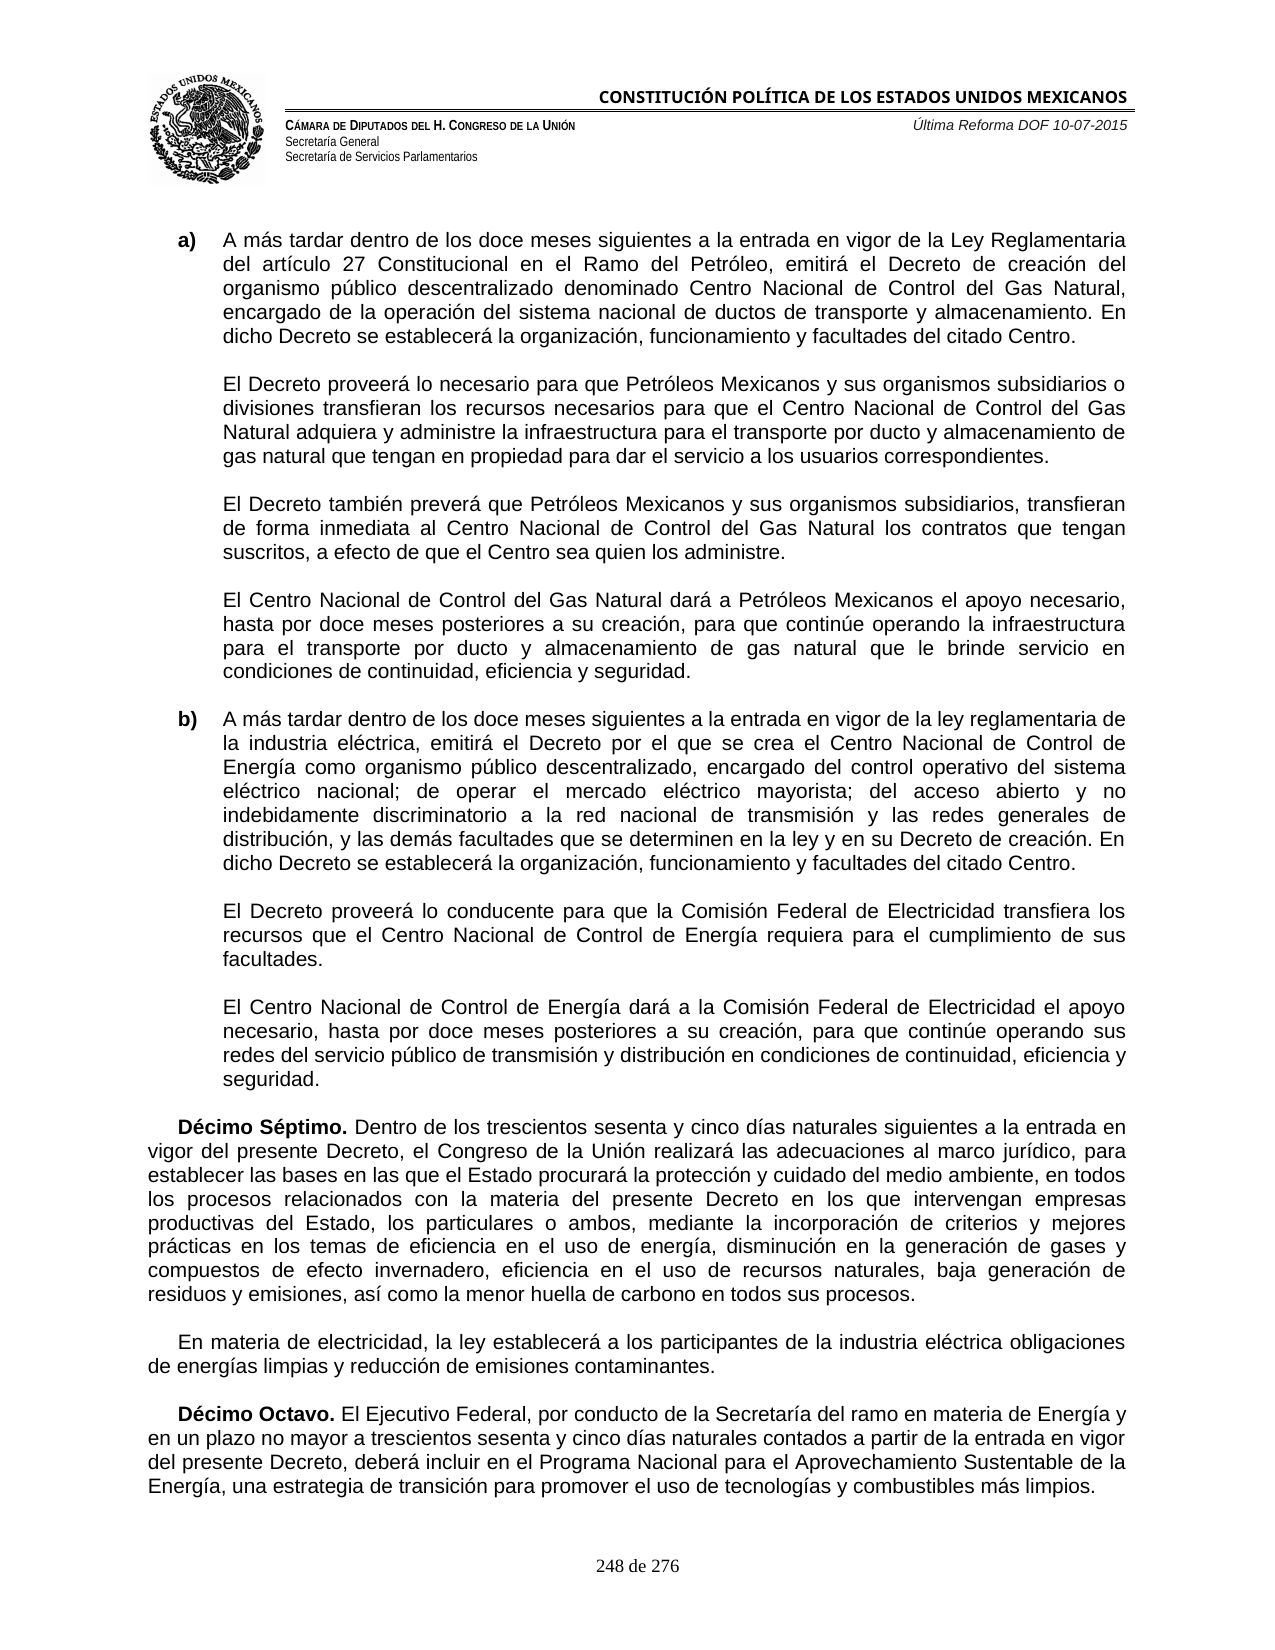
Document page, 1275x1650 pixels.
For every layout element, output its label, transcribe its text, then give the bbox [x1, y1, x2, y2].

text El Decreto también preverá que Petróleos Mexicanos y sus organismos subsidiarios, transfieran de forma inmediata al Centro Nacional de Control del Gas Natural los contratos que tengan suscritos, a efecto de que el Centro sea quien los administre. [178, 492, 1127, 563]
text El Decreto proveerá lo necesario para que Petróleos Mexicanos y sus organismos subsidiarios o divisiones transfieran los recursos necesarios para que el Centro Nacional de Control del Gas Natural adquiera y administre la infraestructura para el transporte por ducto y almacenamiento de gas natural que tengan en propiedad para dar el servicio a los usuarios correspondientes. [178, 372, 1127, 468]
text El Centro Nacional de Control de Energía dará a la Comisión Federal de Electricidad el apoyo necesario, hasta por doce meses posteriores a su creación, para que continúe operando sus redes del servicio público de transmisión y distribución en condiciones de continuidad, eficiencia y seguridad. [178, 995, 1127, 1091]
text a) A más tardar dentro de los doce meses siguientes a la entrada en vigor de la Ley Reglamentaria del artículo 27 Constitucional en el Ramo del Petróleo, emitirá el Decreto de creación del organismo público descentralizado denominado Centro Nacional de Control del Gas Natural, encargado de la operación del sistema nacional de ductos de transporte y almacenamiento. En dicho Decreto se establecerá la organización, funcionamiento y facultades del citado Centro. [178, 228, 1127, 348]
text En materia de electricidad, la ley establecerá a los participantes de la industria eléctrica obligaciones de energías limpias y reducción de emisiones contaminantes. [148, 1330, 1127, 1378]
text El Decreto proveerá lo conducente para que la Comisión Federal de Electricidad transfiera los recursos que el Centro Nacional de Control de Energía requiera para el cumplimiento de sus facultades. [178, 899, 1127, 971]
text El Centro Nacional de Control del Gas Natural dará a Petróleos Mexicanos el apoyo necesario, hasta por doce meses posteriores a su creación, para que continúe operando la infraestructura para el transporte por ducto y almacenamiento de gas natural que le brinde servicio en condiciones de continuidad, eficiencia y seguridad. [178, 587, 1127, 683]
text b) A más tardar dentro de los doce meses siguientes a la entrada en vigor de la ley reglamentaria de la industria eléctrica, emitirá el Decreto por el que se crea el Centro Nacional de Control de Energía como organismo público descentralizado, encargado del control operativo del sistema eléctrico nacional; de operar el mercado eléctrico mayorista; del acceso abierto y no indebidamente discriminatorio a la red nacional de transmisión y las redes generales de distribución, y las demás facultades que se determinen en la ley y en su Decreto de creación. En dicho Decreto se establecerá la organización, funcionamiento y facultades del citado Centro. [178, 707, 1127, 875]
text Décimo Octavo. El Ejecutivo Federal, por conducto de la Secretaría del ramo en materia de Energía y en un plazo no mayor a trescientos sesenta y cinco días naturales contados a partir de la entrada en vigor del presente Decreto, deberá incluir en el Programa Nacional para el Aprovechamiento Sustentable de la Energía, una estrategia de transición para promover el uso de tecnologías y combustibles más limpios. [148, 1402, 1127, 1498]
text Décimo Séptimo. Dentro de los trescientos sesenta y cinco días naturales siguientes a la entrada en vigor del presente Decreto, el Congreso de la Unión realizará las adecuaciones al marco jurídico, para establecer las bases en las que el Estado procurará la protección y cuidado del medio ambiente, en todos los procesos relacionados con la materia del presente Decreto en los que intervengan empresas productivas del Estado, los particulares o ambos, mediante la incorporación de criterios y mejores prácticas en los temas de eficiencia en el uso de energía, disminución en la generación de gases y compuestos de efecto invernadero, eficiencia en el uso de recursos naturales, baja generación de residuos y emisiones, así como la menor huella de carbono en todos sus procesos. [148, 1114, 1127, 1306]
